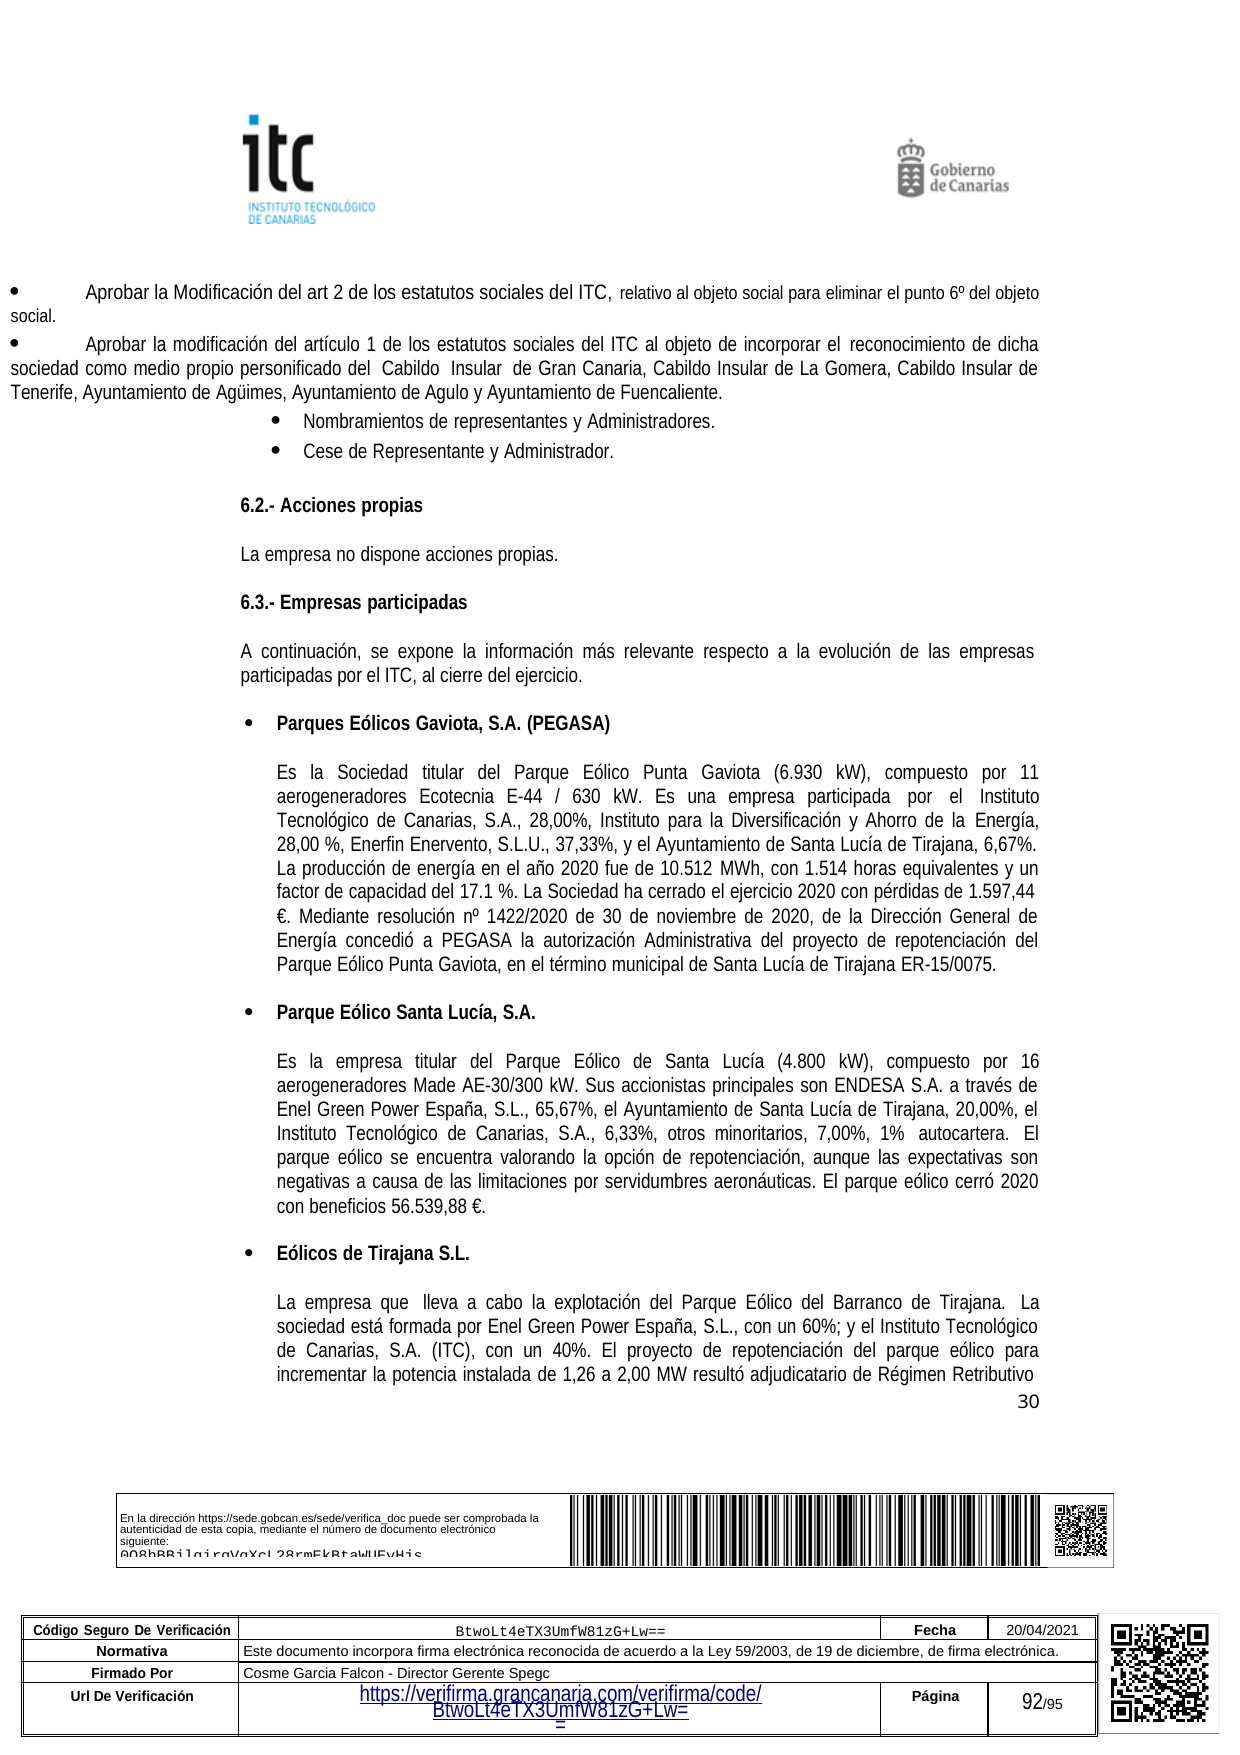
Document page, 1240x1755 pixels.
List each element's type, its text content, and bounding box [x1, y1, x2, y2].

subtitle 6.2.- Acciones propias [240, 493, 1125, 517]
list Nombramientos de representantes y Administradores. [272, 409, 1125, 434]
list Parques Eólicos Gaviota, S.A. (PEGASA) [245, 711, 1125, 735]
text Es la empresa titular del Parque Eólico de Santa Lucía (4.800 kW), compuesto por 16 aerogeneradores Made AE-30/300 kW. Sus accionistas principales son ENDESA S.A. a través de Enel Green Power España, S.L., 65,67%, el Ayuntamiento de Santa Lucía de Tirajana, 20,00%, el Instituto Tecnológico de Canarias, S.A., 6,33%, otros minoritarios, 7,00%, 1% autocartera. El parque eólico se encuentra valorando la opción de repotenciación, aunque las expectativas son negativas a causa de las limitaciones por servidumbres aeronáuticas. El parque eólico cerró 2020 con beneficios 56.539,88 €. [277, 1048, 1039, 1217]
subtitle 6.3.- Empresas participadas [240, 590, 1125, 614]
list Cese de Representante y Administrador. [272, 439, 1125, 463]
list Aprobar la modificación del artículo 1 de los estatutos sociales del ITC al objeto de incorporar el reconocimiento de dicha sociedad como medio propio personificado del Cabildo Insular de Gran Canaria, Cabildo Insular de La Gomera, Cabildo Insular de Tenerife, Ayuntamiento de Agüimes, Ayuntamiento de Agulo y Ayuntamiento de Fuencaliente. [10, 331, 1039, 404]
list Parque Eólico Santa Lucía, S.A. [245, 1000, 1125, 1024]
text A continuación, se expone la información más relevante respecto a la evolución de las empresas participadas por el ITC, al cierre del ejercicio. [240, 639, 1039, 687]
text La empresa no dispone acciones propias. [240, 542, 1125, 566]
text 30 [10, 1389, 1039, 1414]
text Es la Sociedad titular del Parque Eólico Punta Gaviota (6.930 kW), compuesto por 11 aerogeneradores Ecotecnia E-44 / 630 kW. Es una empresa participada por el Instituto Tecnológico de Canarias, S.A., 28,00%, Instituto para la Diversificación y Ahorro de la Energía, 28,00 %, Enerfin Enervento, S.L.U., 37,33%, y el Ayuntamiento de Santa Lucía de Tirajana, 6,67%. La producción de energía en el año 2020 fue de 10.512 MWh, con 1.514 horas equivalentes y un factor de capacidad del 17.1 %. La Sociedad ha cerrado el ejercicio 2020 con pérdidas de 1.597,44 [277, 760, 1039, 903]
text €. Mediante resolución nº 1422/2020 de 30 de noviembre de 2020, de la Dirección General de Energía concedió a PEGASA la autorización Administrativa del proyecto de repotenciación del Parque Eólico Punta Gaviota, en el término municipal de Santa Lucía de Tirajana ER-15/0075. [277, 904, 1039, 976]
list Aprobar la Modificación del art 2 de los estatutos sociales del ITC, relativo al objeto social para eliminar el punto 6º del objeto social. [10, 280, 1039, 326]
list Eólicos de Tirajana S.L. [245, 1241, 1125, 1265]
text La empresa que lleva a cabo la explotación del Parque Eólico del Barranco de Tirajana. La sociedad está formada por Enel Green Power España, S.L., con un 60%; y el Instituto Tecnológico de Canarias, S.A. (ITC), con un 40%. El proyecto de repotenciación del parque eólico para incrementar la potencia instalada de 1,26 a 2,00 MW resultó adjudicatario de Régimen Retributivo [277, 1289, 1039, 1385]
